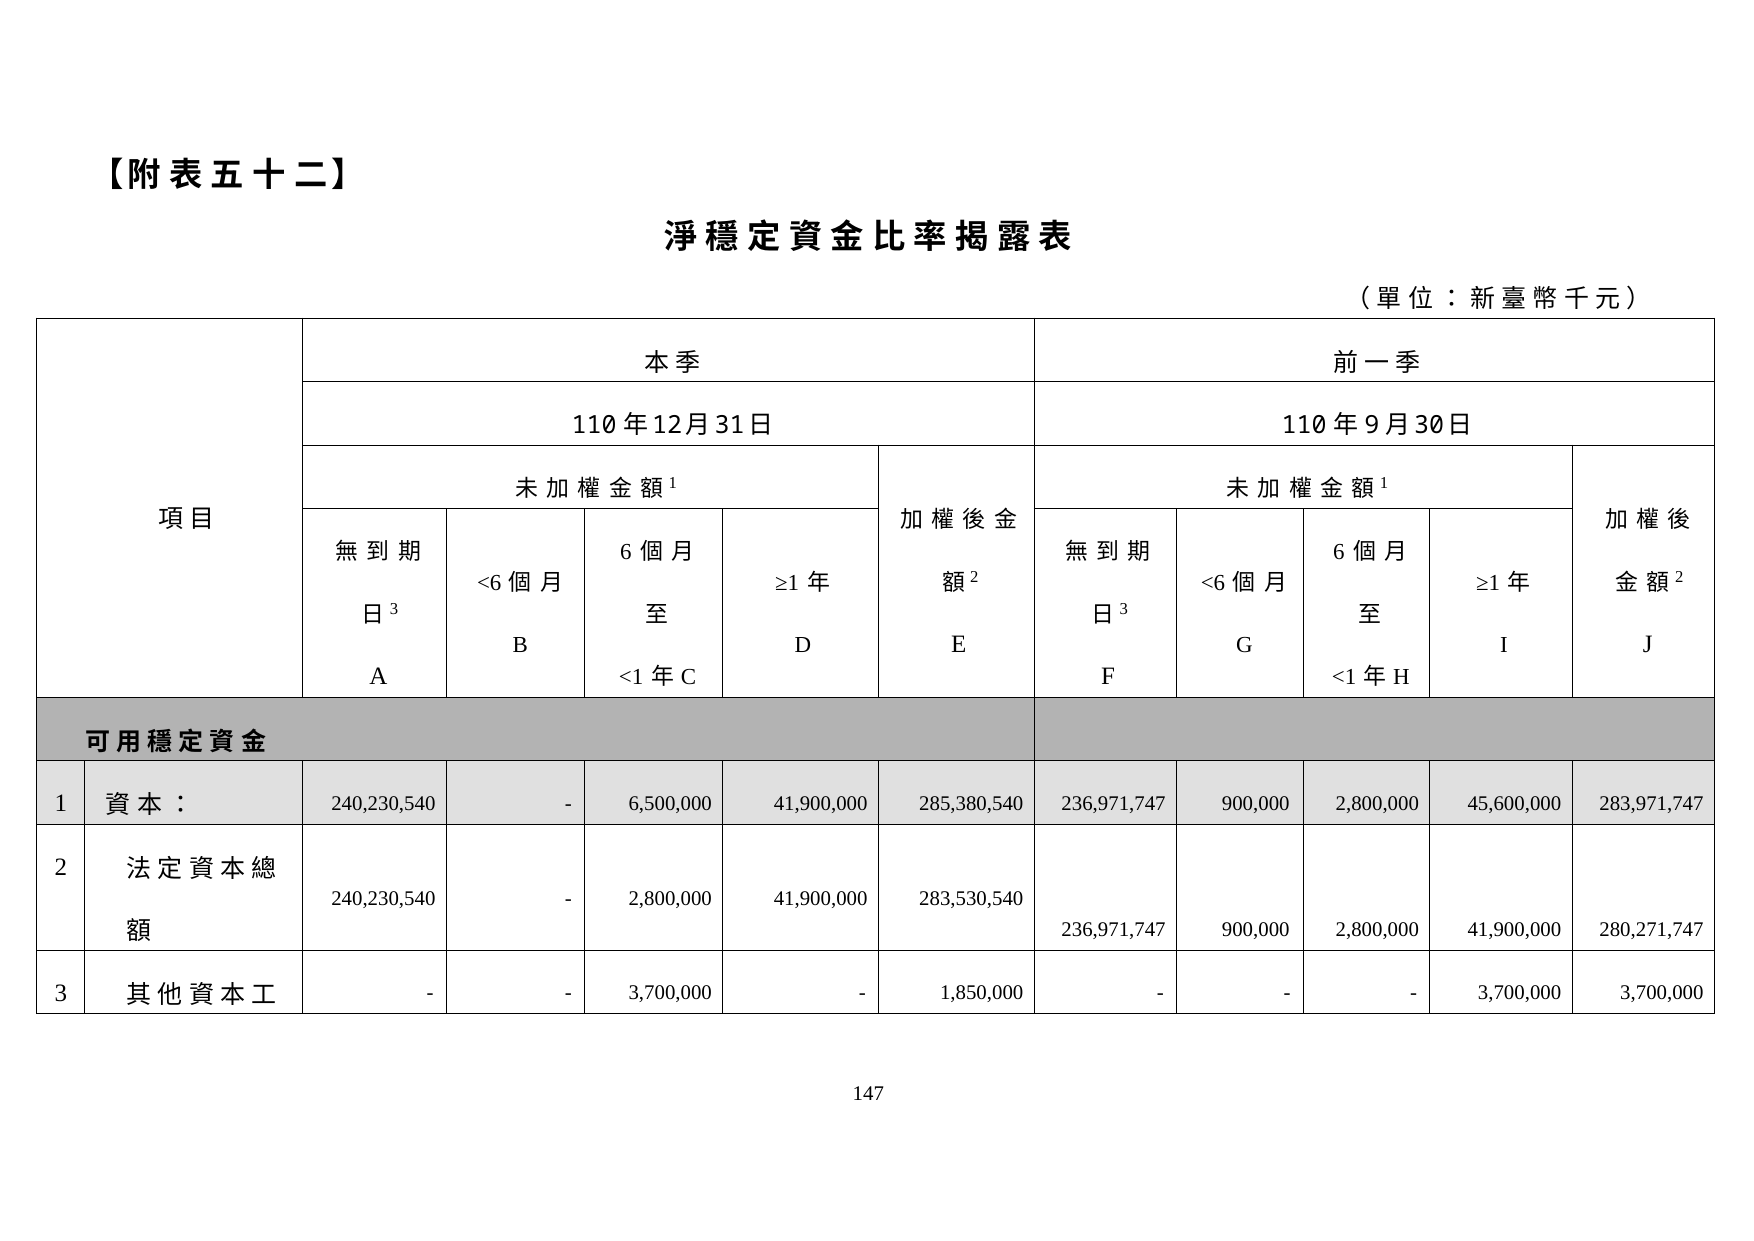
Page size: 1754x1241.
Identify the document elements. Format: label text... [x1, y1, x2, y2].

table_cell 資本： [85, 761, 302, 824]
table_cell 無到期日3 F [1035, 509, 1176, 697]
table_cell 45,600,000 [1430, 761, 1572, 824]
table_cell <6個月 G [1177, 509, 1303, 697]
table_cell 41,900,000 [1430, 825, 1572, 950]
table_cell 未加權金額1 [303, 446, 878, 508]
table_cell - [447, 825, 584, 950]
table_cell 236,971,747 [1035, 761, 1176, 824]
table_cell 3 [37, 951, 84, 1013]
table_cell 110年12月31日 [303, 382, 1034, 444]
table_cell 3,700,000 [1573, 951, 1714, 1013]
table_cell 280,271,747 [1573, 825, 1714, 950]
table_cell 236,971,747 [1035, 825, 1176, 950]
text 淨穩定資金比率揭露表 [82, 192, 1654, 255]
table_cell ≥1年 I [1430, 509, 1572, 697]
table_cell 41,900,000 [723, 761, 878, 824]
table_cell - [447, 951, 584, 1013]
table_cell 未加權金額1 [1035, 446, 1572, 508]
table_cell 41,900,000 [723, 825, 878, 950]
text （單位：新臺幣千元） [82, 255, 1654, 317]
table_cell 1,850,000 [879, 951, 1034, 1013]
table_cell 可用穩定資金 [37, 698, 1034, 760]
table_cell - [1304, 951, 1429, 1013]
table_header 前一季 [1035, 319, 1714, 381]
table_cell 2,800,000 [1304, 761, 1429, 824]
table_cell - [723, 951, 878, 1013]
table_cell 2,800,000 [585, 825, 722, 950]
table_cell 6,500,000 [585, 761, 722, 824]
table_cell ≥1年 D [723, 509, 878, 697]
table_cell - [303, 951, 446, 1013]
table_cell 3,700,000 [585, 951, 722, 1013]
table_header 項目 [37, 319, 302, 697]
table_cell 加權後金額2 E [879, 446, 1034, 697]
table_cell [1035, 698, 1714, 760]
table_cell 110年9月30日 [1035, 382, 1714, 444]
table_cell 其他資本工 [85, 951, 302, 1013]
table_cell 900,000 [1177, 825, 1303, 950]
table_cell - [1177, 951, 1303, 1013]
table_cell 3,700,000 [1430, 951, 1572, 1013]
table_cell 283,530,540 [879, 825, 1034, 950]
table_cell 加權後金額2 J [1573, 446, 1714, 697]
table_cell 283,971,747 [1573, 761, 1714, 824]
table_cell 2 [37, 825, 84, 950]
table_cell 285,380,540 [879, 761, 1034, 824]
table_cell 6個月至 <1年C [585, 509, 722, 697]
table_cell <6個月 B [447, 509, 584, 697]
table_cell 6個月至 <1年H [1304, 509, 1429, 697]
table_cell 900,000 [1177, 761, 1303, 824]
table_cell - [447, 761, 584, 824]
table_cell 1 [37, 761, 84, 824]
table_header 本季 [303, 319, 1034, 381]
table_cell 240,230,540 [303, 825, 446, 950]
table_cell - [1035, 951, 1176, 1013]
table_cell 法定資本總額 [85, 825, 302, 950]
table_cell 2,800,000 [1304, 825, 1429, 950]
table_cell 240,230,540 [303, 761, 446, 824]
subtitle 【附表五十二】 [82, 130, 1654, 192]
table_cell 無到期日3 A [303, 509, 446, 697]
